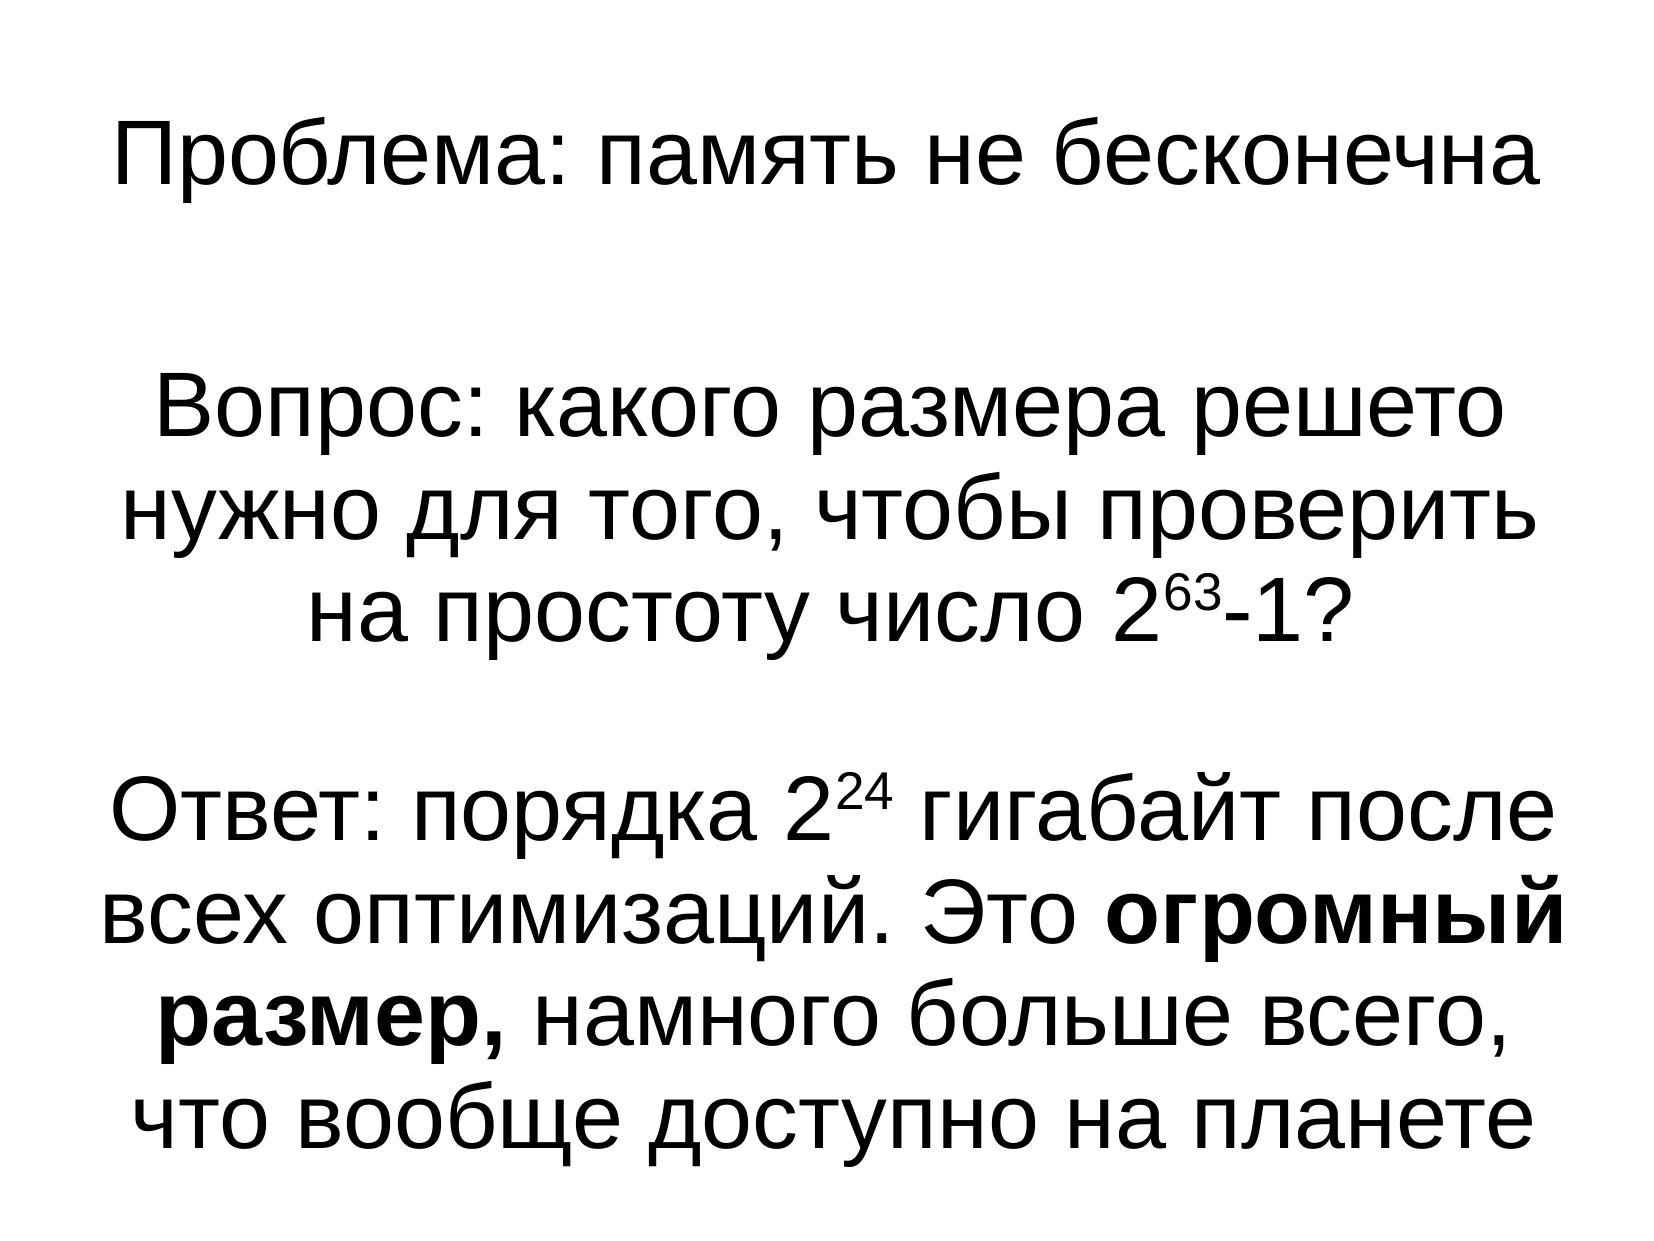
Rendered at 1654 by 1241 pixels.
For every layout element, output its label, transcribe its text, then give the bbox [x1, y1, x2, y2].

subtitle Вопрос: какого размера решето нужно для того, чтобы проверить на простоту число 263-1? [86, 300, 1576, 715]
text_box Ответ: порядка 224 гигабайт после всех оптимизаций. Это огромный размер, намного больше всего, что вообще доступно на планете [90, 755, 1579, 1171]
title Проблема: память не бесконечна [82, 49, 1571, 257]
